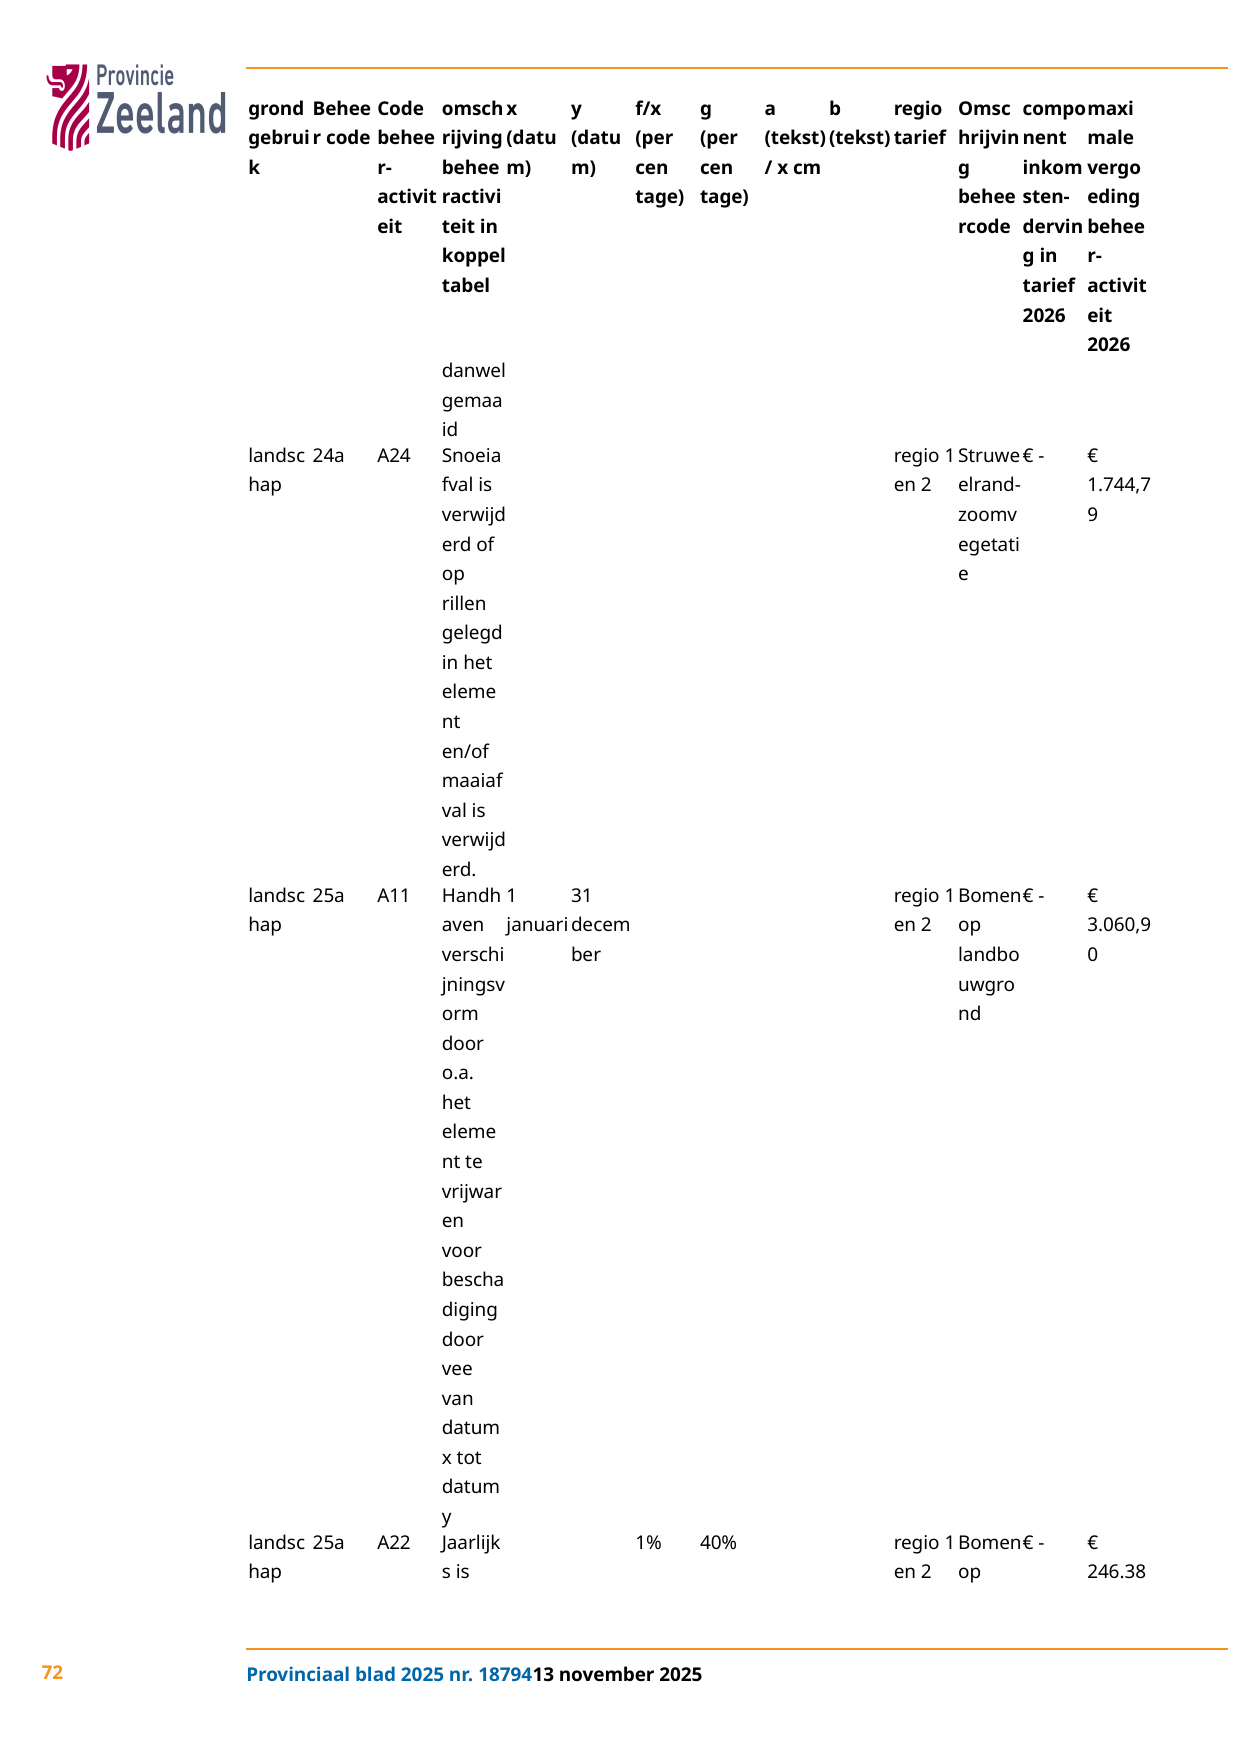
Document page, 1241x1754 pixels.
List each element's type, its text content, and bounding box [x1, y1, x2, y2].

table_cell [958, 357, 1022, 442]
table_cell € 246.38 [1087, 1529, 1152, 1584]
table_cell [829, 1529, 893, 1584]
table_cell [700, 882, 764, 1529]
table_cell regio 1 en 2 [894, 882, 958, 1529]
table_cell € 1.744,79 [1087, 442, 1152, 882]
table_header x (datum) [506, 95, 571, 357]
table_cell € - [1023, 882, 1087, 1529]
table_header y (datum) [571, 95, 635, 357]
table_cell [700, 442, 764, 882]
table_cell € - [1023, 442, 1087, 882]
table_cell [764, 882, 829, 1529]
table_cell 1 januari [506, 882, 571, 1529]
table_cell [571, 442, 635, 882]
table_cell Snoeiafval is verwijderd of op rillen gelegd in het element en/of maaiafval is verwijderd. [442, 442, 506, 882]
table_cell [635, 442, 700, 882]
table_cell [1023, 357, 1087, 442]
table_cell [506, 357, 571, 442]
table_cell [506, 1529, 571, 1584]
table_cell [571, 1529, 635, 1584]
table_header Beheer code [313, 95, 377, 357]
table_cell [764, 1529, 829, 1584]
table_header b (tekst) [829, 95, 893, 357]
table_cell [506, 442, 571, 882]
table_cell Bomen op landbouwgrond [958, 882, 1022, 1529]
table_cell landschap [248, 442, 312, 882]
table_header regio tarief [894, 95, 958, 357]
table_cell A22 [377, 1529, 442, 1584]
table_cell Jaarlijks is [442, 1529, 506, 1584]
table_cell [829, 357, 893, 442]
table_cell [635, 882, 700, 1529]
table_cell € - [1023, 1529, 1087, 1584]
table_cell 1% [635, 1529, 700, 1584]
table_cell [829, 442, 893, 882]
table_cell [248, 357, 312, 442]
table_cell [764, 357, 829, 442]
table_cell Bomen op [958, 1529, 1022, 1584]
table_cell Handhaven verschijningsvorm door o.a. het element te vrijwaren voor beschadiging door vee van datum x tot datum y [442, 882, 506, 1529]
table_cell [700, 357, 764, 442]
picture [41, 47, 231, 172]
table_cell landschap [248, 1529, 312, 1584]
table_cell [1087, 357, 1152, 442]
table_cell € 3.060,90 [1087, 882, 1152, 1529]
table_cell A24 [377, 442, 442, 882]
table_cell [894, 357, 958, 442]
table_cell Struweelrand-zoomvegetatie [958, 442, 1022, 882]
table_header component inkomsten-derving in tarief 2026 [1023, 95, 1087, 357]
table_cell [635, 357, 700, 442]
table_header grond gebruik [248, 95, 312, 357]
table_cell regio 1 en 2 [894, 442, 958, 882]
table_header Code beheer-activiteit [377, 95, 442, 357]
table_cell [764, 442, 829, 882]
table_cell 40% [700, 1529, 764, 1584]
table_header f/x (per cen tage) [635, 95, 700, 357]
table_cell [829, 882, 893, 1529]
table_cell [571, 357, 635, 442]
table_cell regio 1 en 2 [894, 1529, 958, 1584]
table_cell landschap [248, 882, 312, 1529]
table_cell danwel gemaaid [442, 357, 506, 442]
table_cell 24a [313, 442, 377, 882]
table_header Omschrijving beheercode [958, 95, 1022, 357]
table_header g (per cen tage) [700, 95, 764, 357]
table_cell 25a [313, 1529, 377, 1584]
table_cell [377, 357, 442, 442]
table_cell 31 december [571, 882, 635, 1529]
table_header maximale vergoeding beheer-activiteit 2026 [1087, 95, 1152, 357]
table_cell A11 [377, 882, 442, 1529]
table_cell [313, 357, 377, 442]
table_header a (tekst) / x cm [764, 95, 829, 357]
table_cell 25a [313, 882, 377, 1529]
table_header omschrijving beheeractiviteit in koppeltabel [442, 95, 506, 357]
